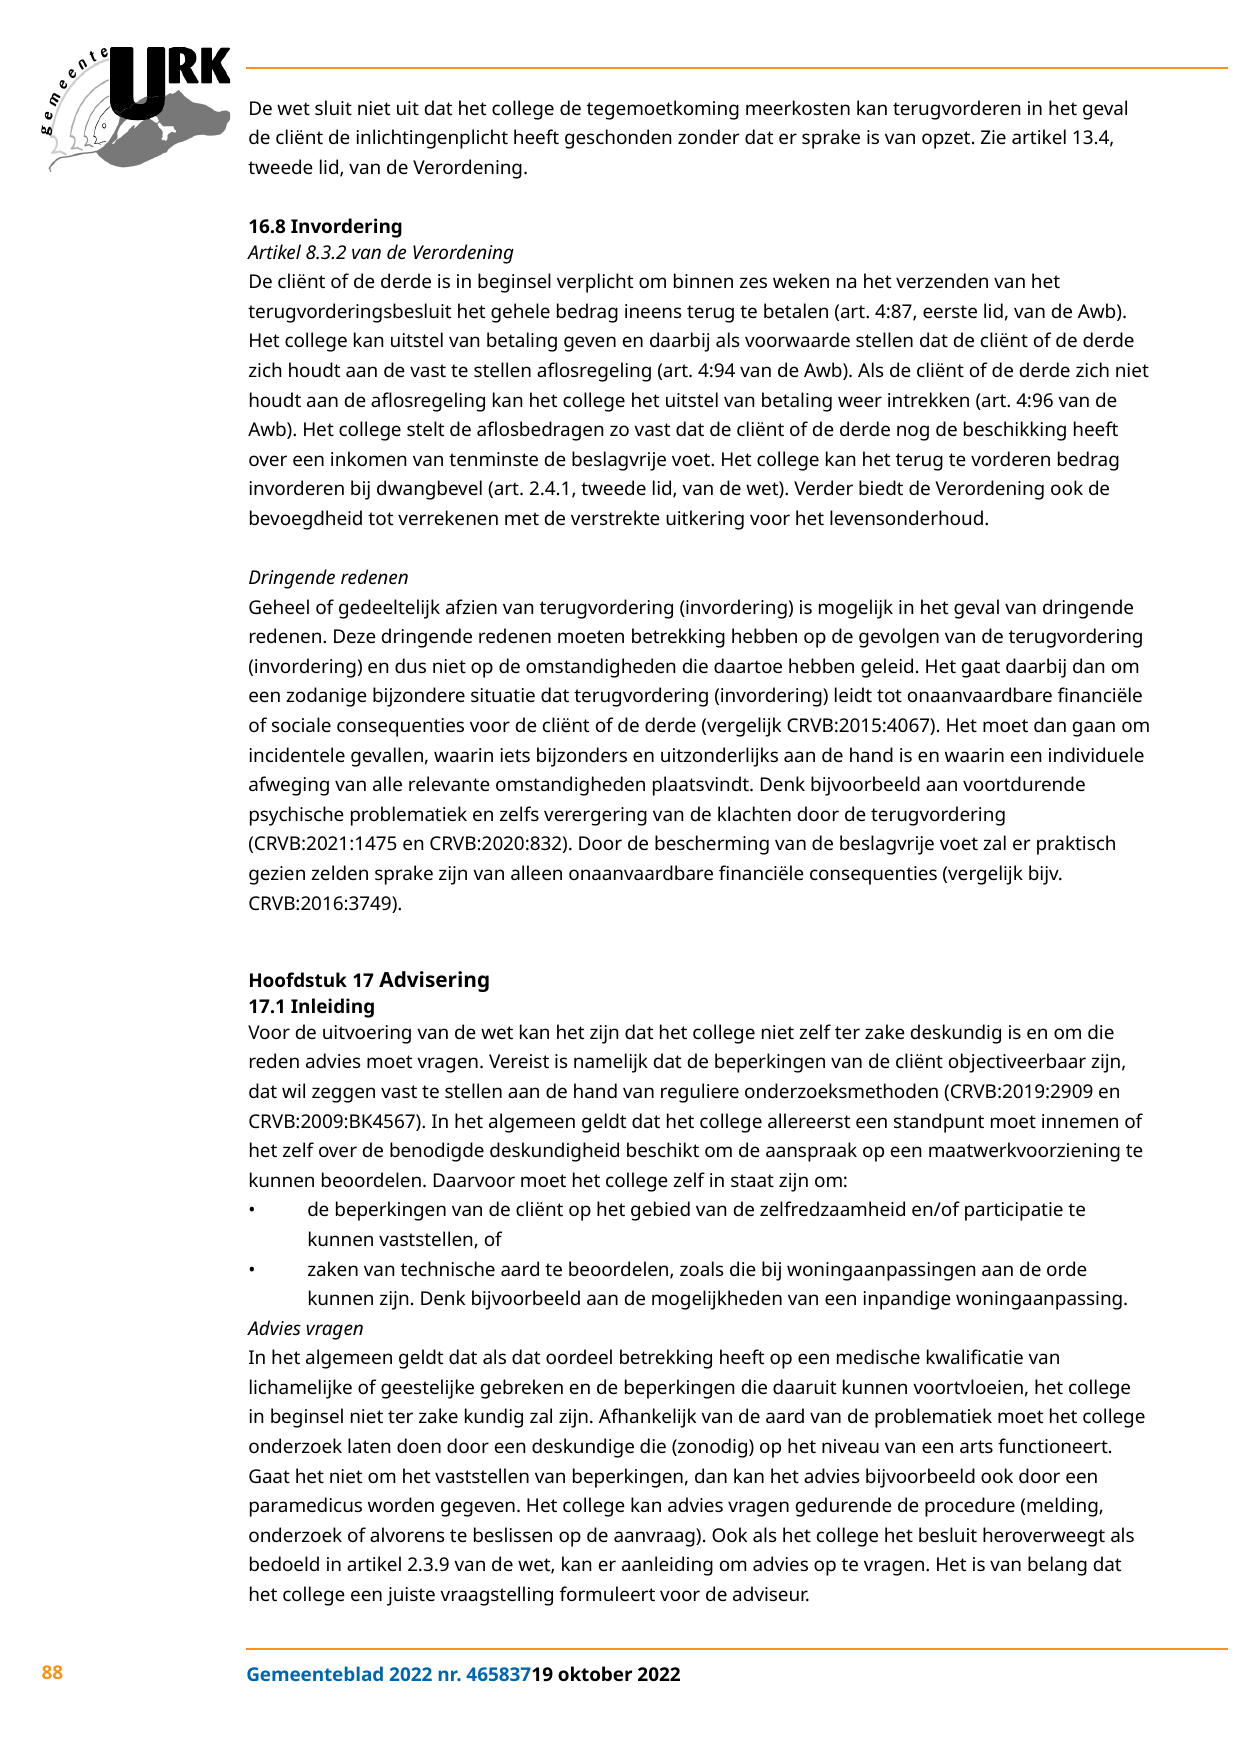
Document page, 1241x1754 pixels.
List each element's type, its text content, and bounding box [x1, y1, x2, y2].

text Voor de uitvoering van de wet kan het zijn dat het college niet zelf ter zake deskundig is en om die reden advies moet vragen. Vereist is namelijk dat de beperkingen van de cliënt objectiveerbaar zijn, dat wil zeggen vast te stellen aan de hand van reguliere onderzoeksmethoden (CRVB:2019:2909 en CRVB:2009:BK4567). In het algemeen geldt dat het college allereerst een standpunt moet innemen of het zelf over de benodigde deskundigheid beschikt om de aanspraak op een maatwerkvoorziening te kunnen beoordelen. Daarvoor moet het college zelf in staat zijn om: [248, 1019, 1152, 1193]
text 16.8 Invordering [248, 213, 1152, 239]
text De wet sluit niet uit dat het college de tegemoetkoming meerkosten kan terugvorderen in het geval de cliënt de inlichtingenplicht heeft geschonden zonder dat er sprake is van opzet. Zie artikel 13.4, tweede lid, van de Verordening. [248, 95, 1152, 180]
text Advies vragen [248, 1315, 1152, 1341]
text Hoofdstuk 17 Advisering [248, 965, 1152, 993]
list zaken van technische aard te beoordelen, zoals die bij woningaanpassingen aan de orde kunnen zijn. Denk bijvoorbeeld aan de mogelijkheden van een inpandige woningaanpassing. [248, 1256, 1152, 1311]
text 17.1 Inleiding [248, 993, 1152, 1019]
list de beperkingen van de cliënt op het gebied van de zelfredzaamheid en/of participatie te kunnen vaststellen, of [248, 1197, 1152, 1252]
text Artikel 8.3.2 van de Verordening [248, 239, 1152, 264]
text Dringende redenen [248, 564, 1152, 590]
text De cliënt of de derde is in beginsel verplicht om binnen zes weken na het verzenden van het terugvorderingsbesluit het gehele bedrag ineens terug te betalen (art. 4:87, eerste lid, van de Awb). Het college kan uitstel van betaling geven en daarbij als voorwaarde stellen dat de cliënt of de derde zich houdt aan de vast te stellen aflosregeling (art. 4:94 van de Awb). Als de cliënt of de derde zich niet houdt aan de aflosregeling kan het college het uitstel van betaling weer intrekken (art. 4:96 van de Awb). Het college stelt de aflosbedragen zo vast dat de cliënt of de derde nog de beschikking heeft over een inkomen van tenminste de beslagvrije voet. Het college kan het terug te vorderen bedrag invorderen bij dwangbevel (art. 2.4.1, tweede lid, van de wet). Verder biedt de Verordening ook de bevoegdheid tot verrekenen met de verstrekte uitkering voor het levensonderhoud. [248, 268, 1152, 531]
picture [41, 47, 231, 172]
text In het algemeen geldt dat als dat oordeel betrekking heeft op een medische kwalificatie van lichamelijke of geestelijke gebreken en de beperkingen die daaruit kunnen voortvloeien, het college in beginsel niet ter zake kundig zal zijn. Afhankelijk van de aard van de problematiek moet het college onderzoek laten doen door een deskundige die (zonodig) op het niveau van een arts functioneert. Gaat het niet om het vaststellen van beperkingen, dan kan het advies bijvoorbeeld ook door een paramedicus worden gegeven. Het college kan advies vragen gedurende de procedure (melding, onderzoek of alvorens te beslissen op de aanvraag). Ook als het college het besluit heroverweegt als bedoeld in artikel 2.3.9 van de wet, kan er aanleiding om advies op te vragen. Het is van belang dat het college een juiste vraagstelling formuleert voor de adviseur. [248, 1344, 1152, 1607]
text Geheel of gedeeltelijk afzien van terugvordering (invordering) is mogelijk in het geval van dringende redenen. Deze dringende redenen moeten betrekking hebben op de gevolgen van de terugvordering (invordering) en dus niet op de omstandigheden die daartoe hebben geleid. Het gaat daarbij dan om een zodanige bijzondere situatie dat terugvordering (invordering) leidt tot onaanvaardbare financiële of sociale consequenties voor de cliënt of de derde (vergelijk CRVB:2015:4067). Het moet dan gaan om incidentele gevallen, waarin iets bijzonders en uitzonderlijks aan de hand is en waarin een individuele afweging van alle relevante omstandigheden plaatsvindt. Denk bijvoorbeeld aan voortdurende psychische problematiek en zelfs verergering van de klachten door de terugvordering (CRVB:2021:1475 en CRVB:2020:832). Door de bescherming van de beslagvrije voet zal er praktisch gezien zelden sprake zijn van alleen onaanvaardbare financiële consequenties (vergelijk bijv. CRVB:2016:3749). [248, 594, 1152, 915]
